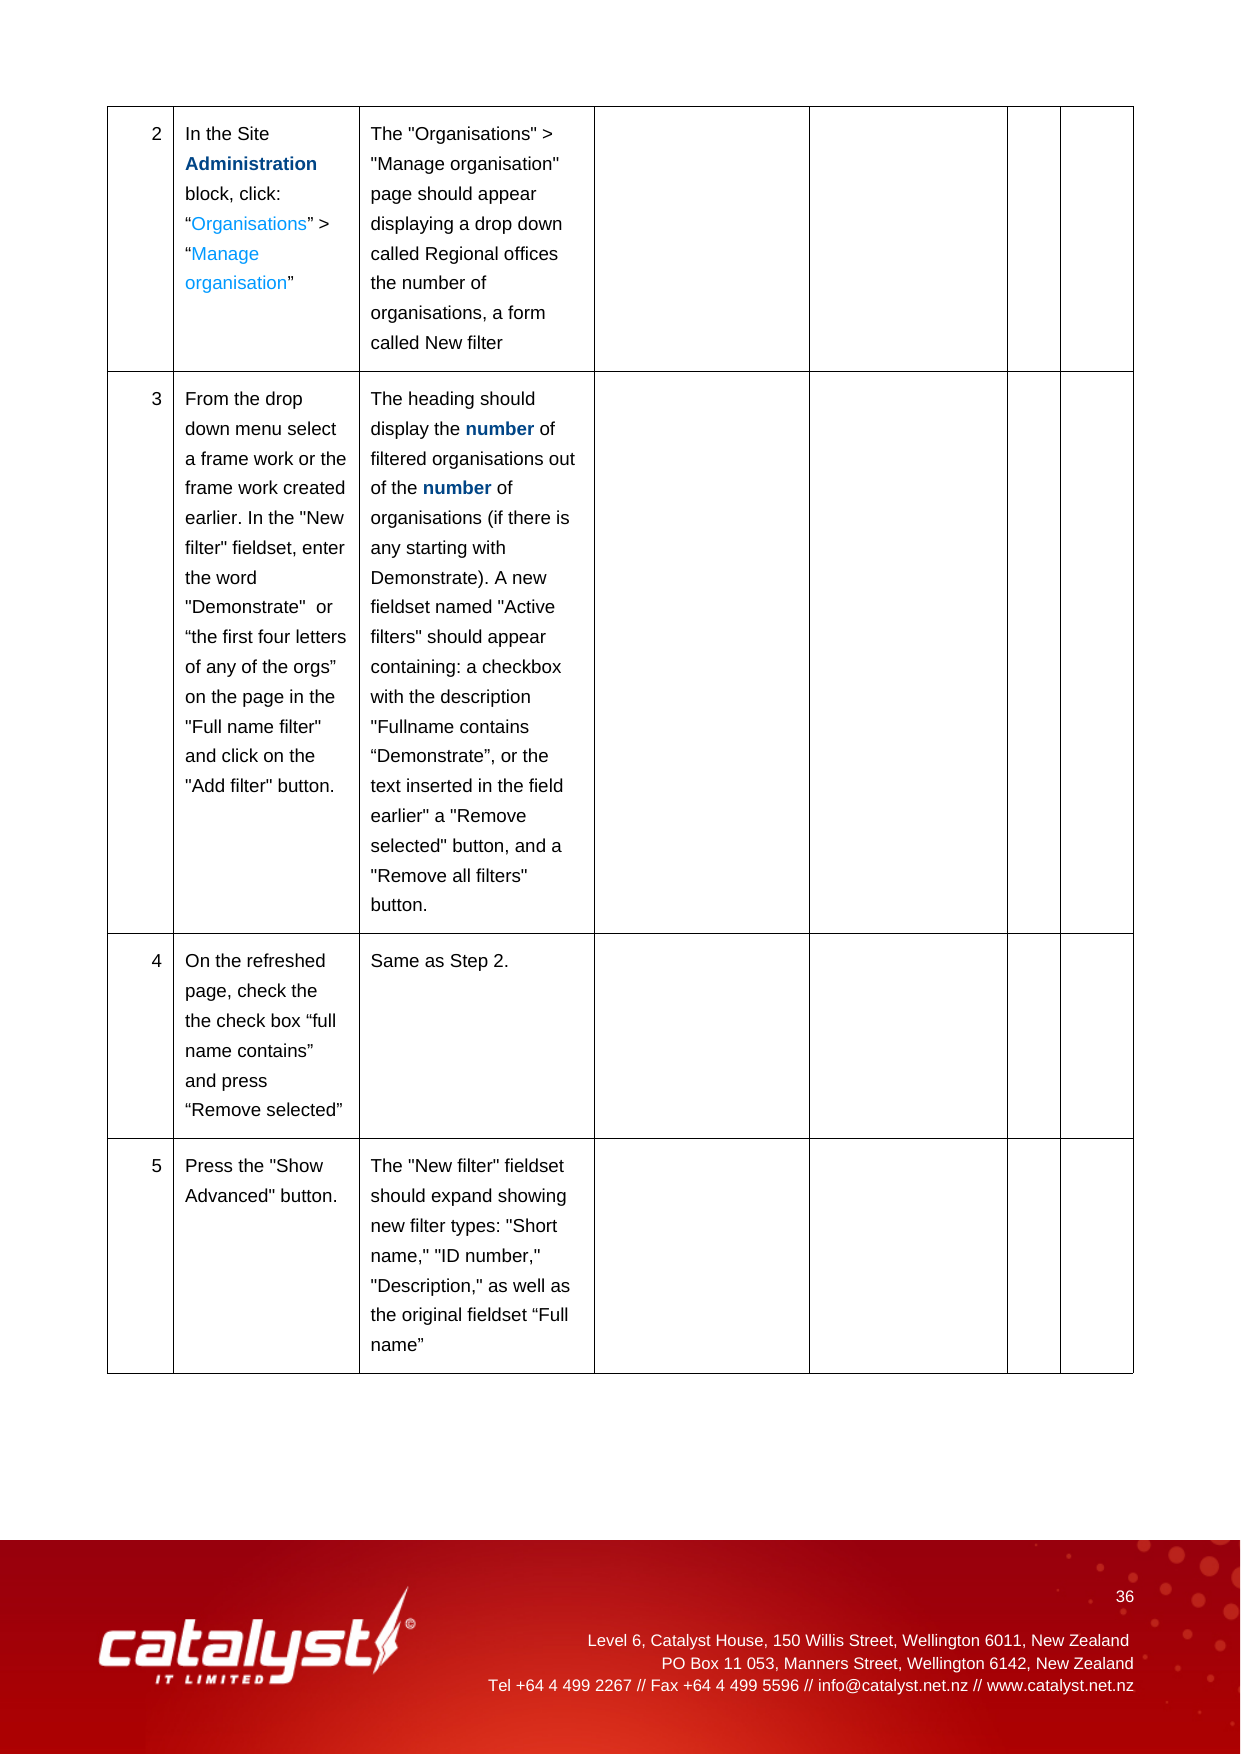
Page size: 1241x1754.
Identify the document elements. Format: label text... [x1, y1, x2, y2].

table_cell In the Site Administration block, click: “Organisations” > “Manage organisation” [174, 107, 359, 371]
table_cell From the drop down menu select a frame work or the frame work created earlier. In the "New filter" fieldset, enter the word "Demonstrate" or “the first four letters of any of the orgs” on the page in the "Full name filter" and click on the "Add filter" button. [174, 372, 359, 933]
table_cell [595, 934, 809, 1138]
table_cell 3 [108, 372, 173, 933]
table_cell [810, 372, 1007, 933]
table_cell [1061, 1139, 1133, 1373]
table_cell 2 [108, 107, 173, 371]
table_cell The heading should display the number of filtered organisations out of the number of organisations (if there is any starting with Demonstrate). A new fieldset named "Active filters" should appear containing: a checkbox with the description "Fullname contains “Demonstrate”, or the text inserted in the field earlier" a "Remove selected" button, and a "Remove all filters" button. [360, 372, 594, 933]
table_cell On the refreshed page, check the the check box “full name contains” and press “Remove selected” [174, 934, 359, 1138]
table_cell Press the "Show Advanced" button. [174, 1139, 359, 1373]
table_cell [1008, 372, 1060, 933]
table_cell 5 [108, 1139, 173, 1373]
table_cell [1061, 372, 1133, 933]
table_cell [595, 1139, 809, 1373]
table_cell [1008, 1139, 1060, 1373]
table_cell Same as Step 2. [360, 934, 594, 1138]
table_cell [1008, 107, 1060, 371]
table_cell [595, 372, 809, 933]
picture [0, 1540, 1241, 1754]
table_cell [810, 107, 1007, 371]
table_cell [1061, 107, 1133, 371]
table_cell [810, 934, 1007, 1138]
table_cell [810, 1139, 1007, 1373]
table_cell [1008, 934, 1060, 1138]
table_cell 4 [108, 934, 173, 1138]
table_cell [1061, 934, 1133, 1138]
table_cell The "New filter" fieldset should expand showing new filter types: "Short name," "ID number," "Description," as well as the original fieldset “Full name” [360, 1139, 594, 1373]
table_cell The "Organisations" > "Manage organisation" page should appear displaying a drop down called Regional offices the number of organisations, a form called New filter [360, 107, 594, 371]
table_cell [595, 107, 809, 371]
